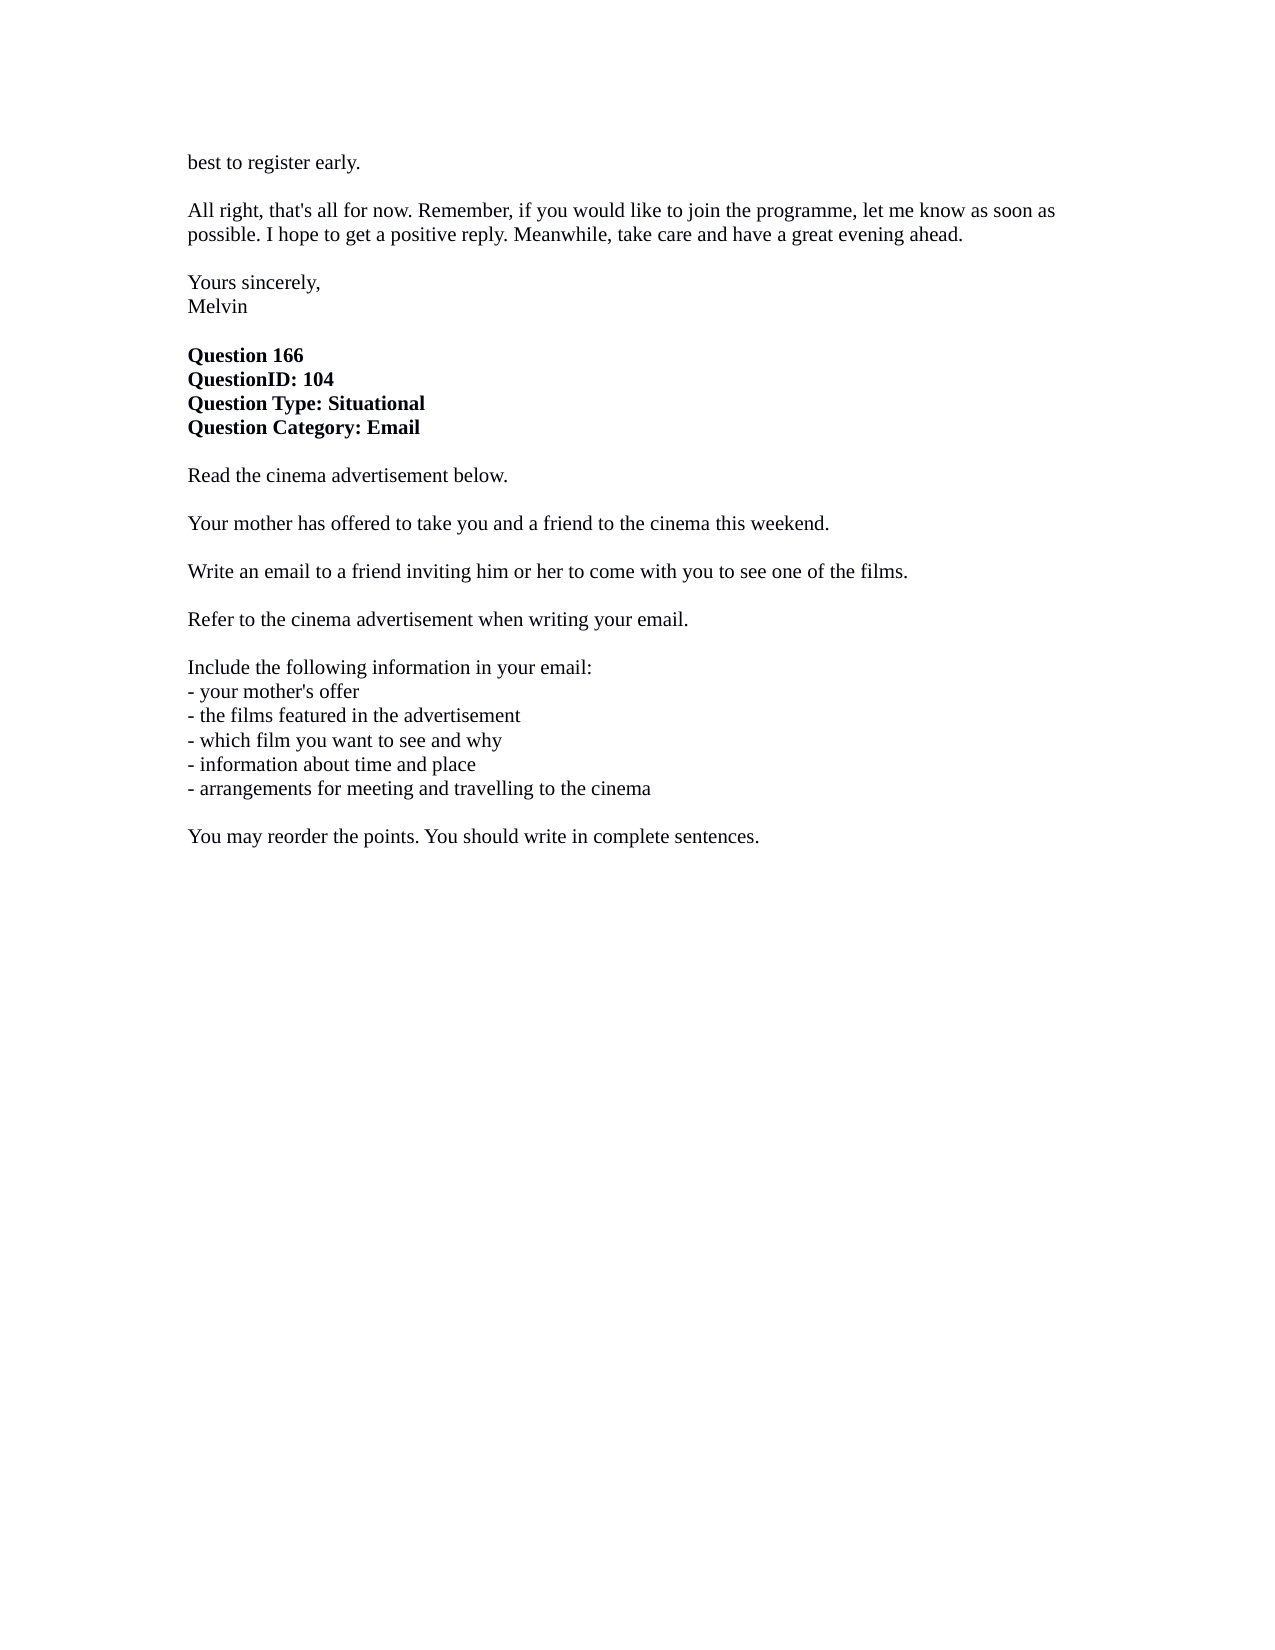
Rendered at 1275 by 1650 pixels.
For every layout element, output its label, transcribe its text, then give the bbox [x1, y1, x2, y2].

text Question Type: Situational [187, 391, 1087, 415]
text Melvin [187, 294, 1087, 318]
text Question Category: Email [187, 415, 1087, 439]
text Yours sincerely, [187, 270, 1087, 294]
text All right, that's all for now. Remember, if you would like to join the programme, let me know as soon as possible. I hope to get a positive reply. Meanwhile, take care and have a great evening ahead. [187, 198, 1087, 246]
text Include the following information in your email: [187, 655, 1087, 679]
text - arrangements for meeting and travelling to the cinema [187, 776, 1087, 800]
text QuestionID: 104 [187, 367, 1087, 391]
text Your mother has offered to take you and a friend to the cinema this weekend. [187, 511, 1087, 535]
text - information about time and place [187, 752, 1087, 776]
text Refer to the cinema advertisement when writing your email. [187, 607, 1087, 631]
text - the films featured in the advertisement [187, 703, 1087, 727]
text - which film you want to see and why [187, 727, 1087, 752]
text Read the cinema advertisement below. [187, 463, 1087, 487]
text You may reorder the points. You should write in complete sentences. [187, 824, 1087, 848]
text - your mother's offer [187, 679, 1087, 703]
text Question 166 [187, 342, 1087, 367]
text Write an email to a friend inviting him or her to come with you to see one of the films. [187, 559, 1087, 583]
text best to register early. [187, 150, 1087, 174]
